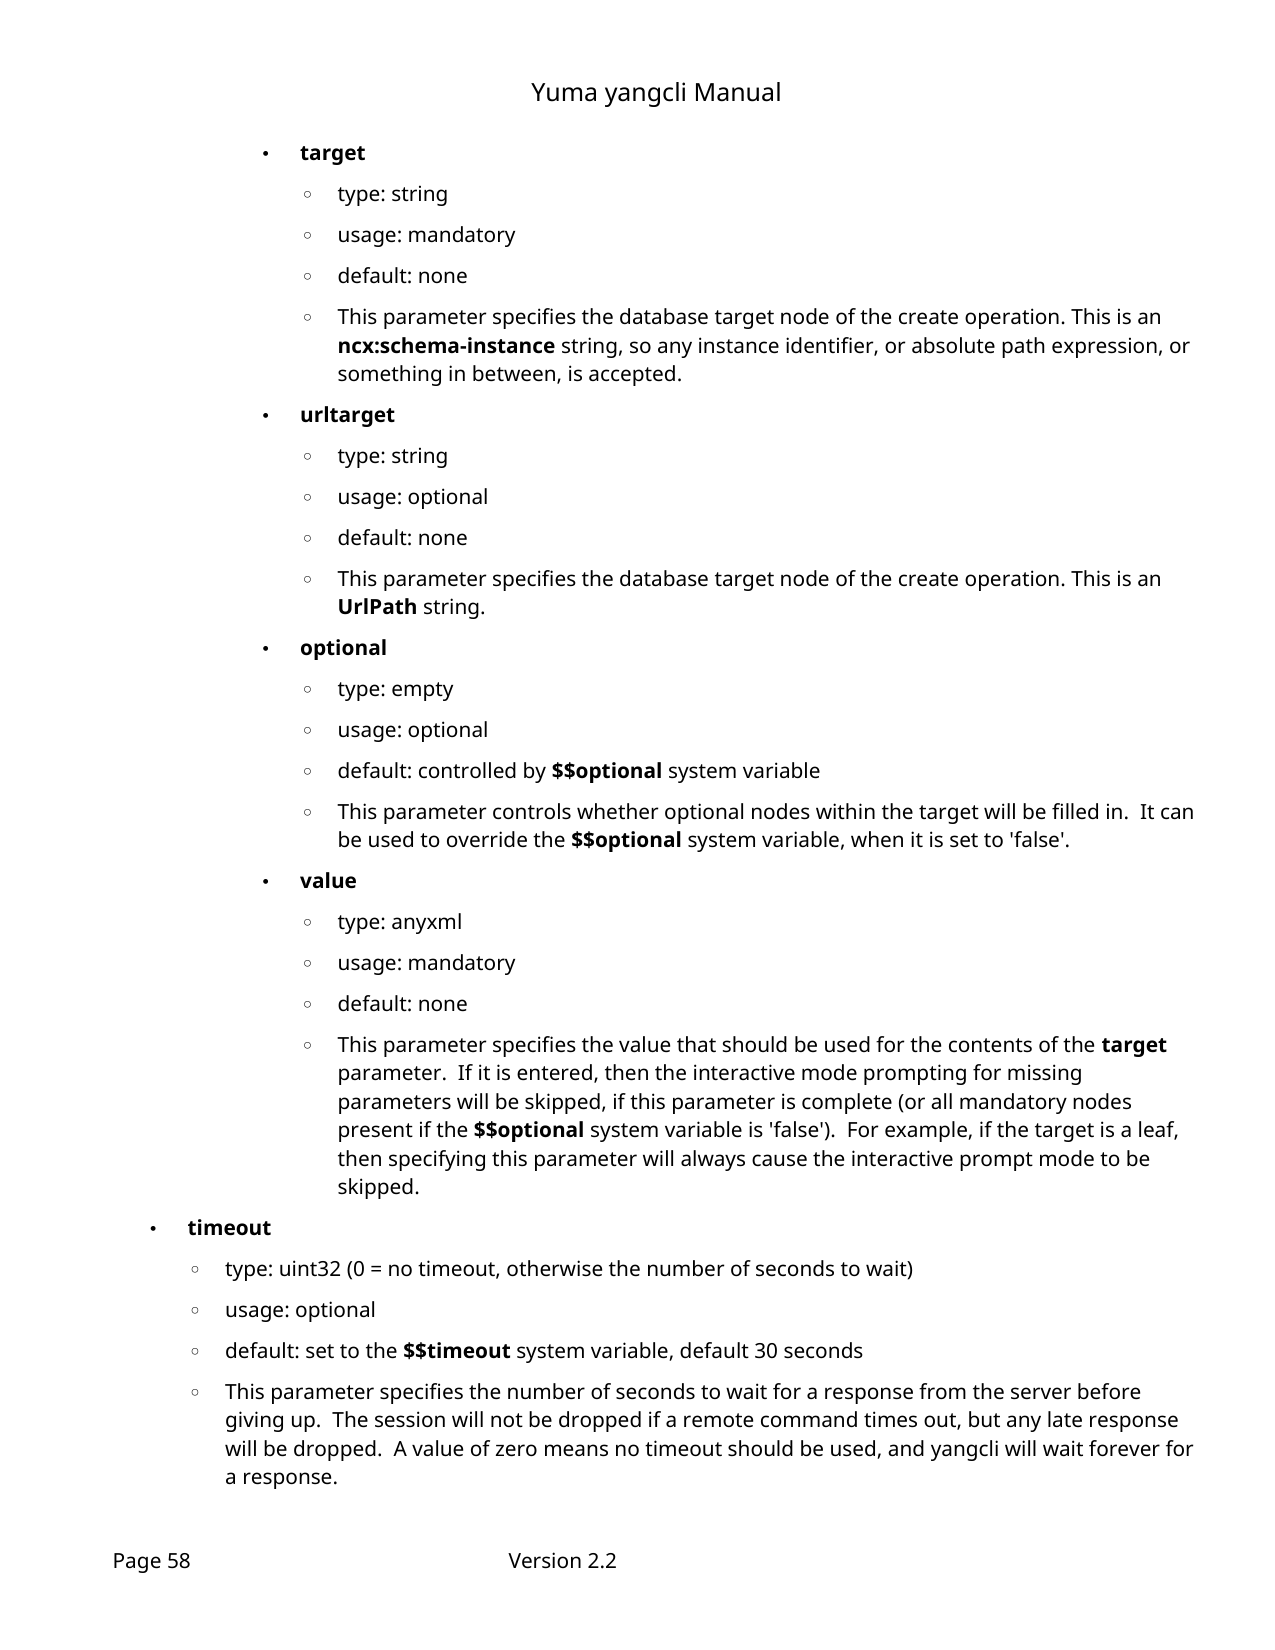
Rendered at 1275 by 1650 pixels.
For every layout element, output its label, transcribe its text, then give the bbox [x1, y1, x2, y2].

list default: none [300, 261, 1200, 290]
list usage: optional [300, 715, 1200, 743]
list type: uint32 (0 = no timeout, otherwise the number of seconds to wait) [187, 1254, 1200, 1283]
list optional [262, 633, 1200, 662]
list value [262, 866, 1200, 895]
list default: set to the $$timeout system variable, default 30 seconds [187, 1336, 1200, 1364]
list usage: mandatory [300, 948, 1200, 977]
list default: none [300, 989, 1200, 1018]
list usage: mandatory [300, 220, 1200, 249]
list This parameter controls whether optional nodes within the target will be filled in. It can be used to override the $$optional system variable, when it is set to 'false'. [300, 797, 1200, 854]
list usage: optional [187, 1295, 1200, 1323]
list default: controlled by $$optional system variable [300, 756, 1200, 784]
list usage: optional [300, 482, 1200, 510]
list This parameter specifies the number of seconds to wait for a response from the server before giving up. The session will not be dropped if a remote command times out, but any late response will be dropped. A value of zero means no timeout should be used, and yangcli will wait forever for a response. [187, 1377, 1200, 1491]
list target [262, 138, 1200, 167]
list type: string [300, 441, 1200, 469]
list default: none [300, 523, 1200, 551]
list timeout [150, 1213, 1200, 1242]
list This parameter specifies the database target node of the create operation. This is an ncx:schema-instance string, so any instance identifier, or absolute path expression, or something in between, is accepted. [300, 302, 1200, 388]
list This parameter specifies the database target node of the create operation. This is an UrlPath string. [300, 564, 1200, 621]
list This parameter specifies the value that should be used for the contents of the target parameter. If it is entered, then the interactive mode prompting for missing parameters will be skipped, if this parameter is complete (or all mandatory nodes present if the $$optional system variable is 'false'). For example, if the target is a leaf, then specifying this parameter will always cause the interactive prompt mode to be skipped. [300, 1030, 1200, 1201]
list type: string [300, 179, 1200, 208]
list urltarget [262, 400, 1200, 428]
list type: anyxml [300, 907, 1200, 936]
list type: empty [300, 674, 1200, 703]
